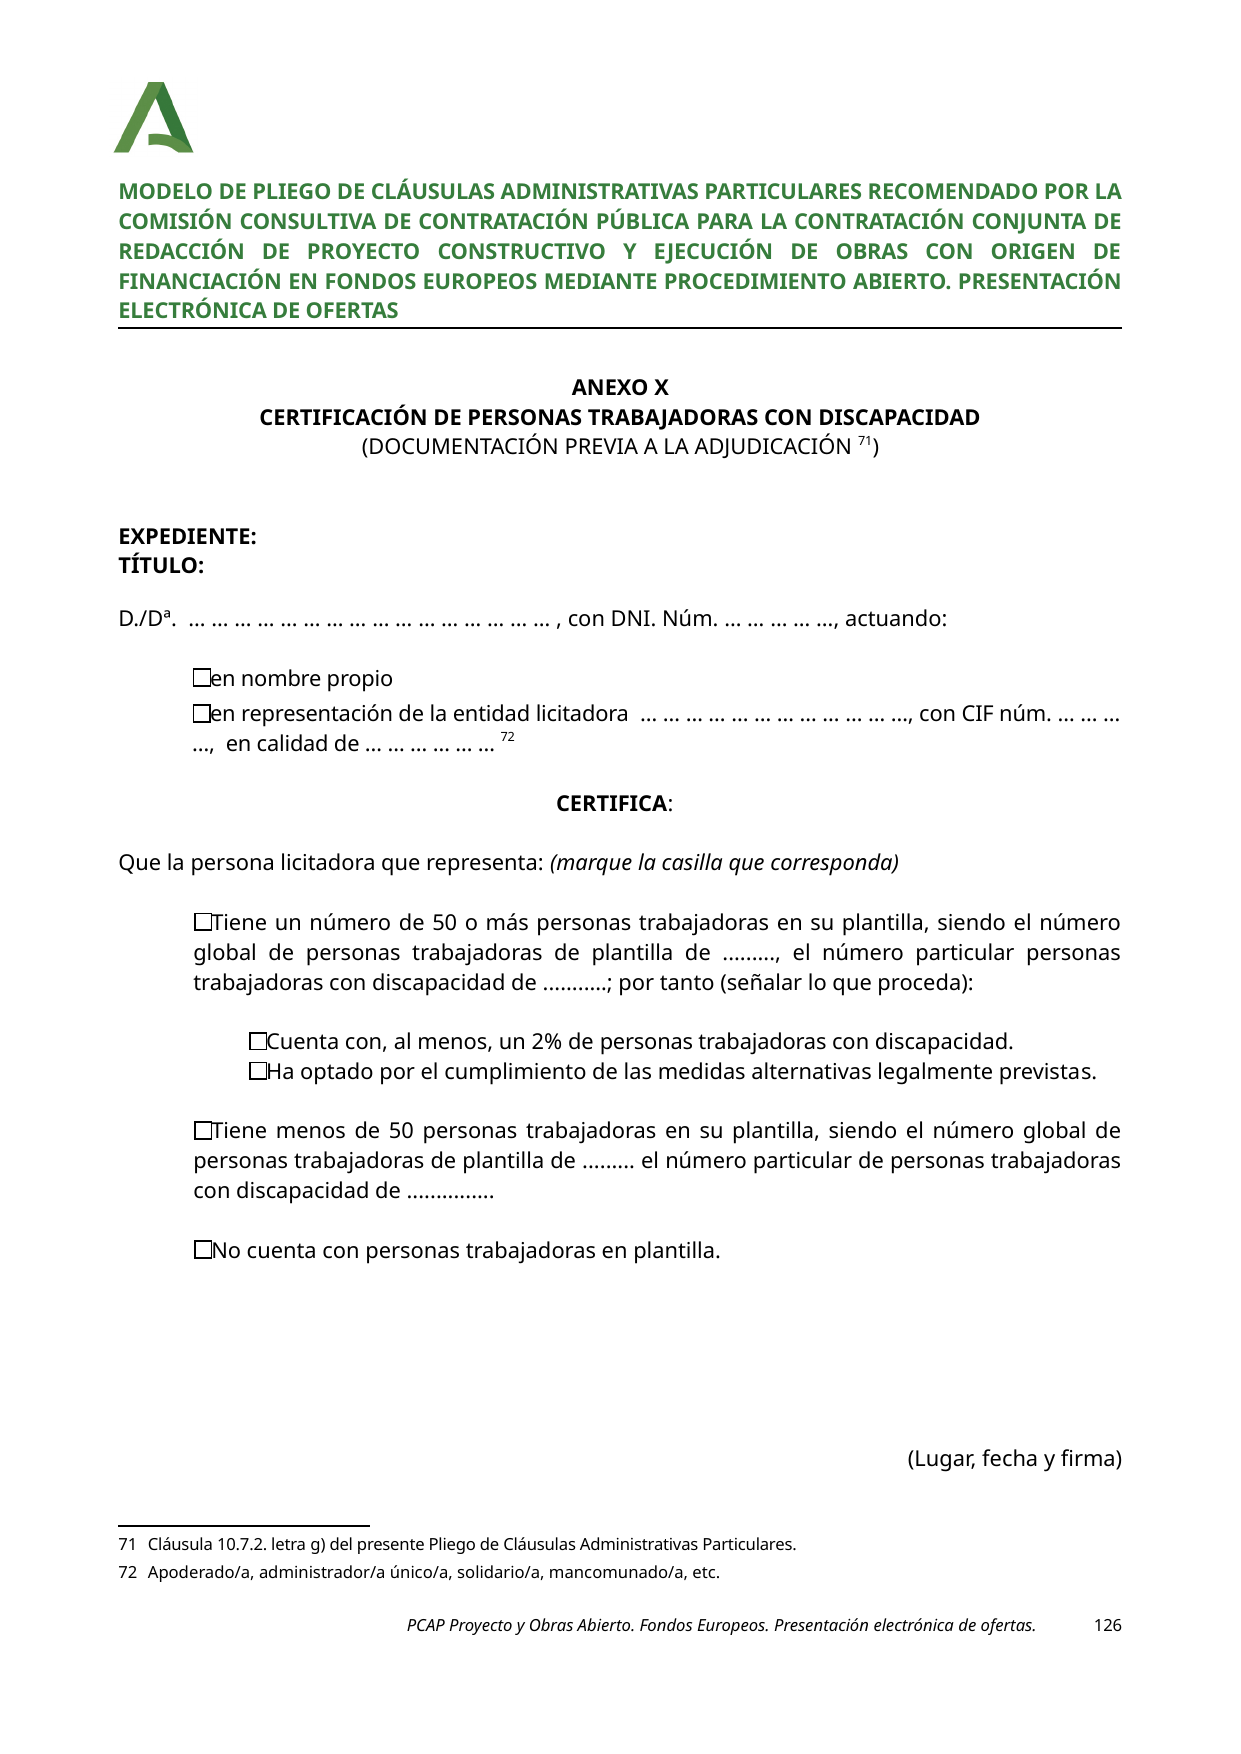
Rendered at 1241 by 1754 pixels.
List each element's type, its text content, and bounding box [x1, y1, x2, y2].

text (Lugar, fecha y firma) [118, 1443, 1122, 1473]
text TÍTULO: [118, 551, 1122, 580]
picture [109, 77, 198, 157]
text en representación de la entidad licitadora … … … … … … … … … … … …, con CIF núm. … … … …, en calidad de … … … … … … [192, 698, 1122, 758]
list Ha optado por el cumplimiento de las medidas alternativas legalmente previstas. [213, 1056, 1122, 1086]
text (DOCUMENTACIÓN PREVIA A LA ADJUDICACIÓN ) [118, 431, 1122, 461]
text MODELO DE PLIEGO DE CLÁUSULAS ADMINISTRATIVAS PARTICULARES RECOMENDADO POR LA COMISIÓN CONSULTIVA DE CONTRATACIÓN PÚBLICA PARA LA CONTRATACIÓN CONJUNTA DE REDACCIÓN DE PROYECTO CONSTRUCTIVO Y EJECUCIÓN DE OBRAS CON ORIGEN DE FINANCIACIÓN EN FONDOS EUROPEOS MEDIANTE PROCEDIMIENTO ABIERTO. PRESENTACIÓN ELECTRÓNICA DE OFERTAS [118, 176, 1122, 327]
text EXPEDIENTE: [118, 521, 1122, 551]
list Tiene un número de 50 o más personas trabajadoras en su plantilla, siendo el número global de personas trabajadoras de plantilla de ........., el número particular personas trabajadoras con discapacidad de ........…; por tanto (señalar lo que proceda): [156, 907, 1122, 996]
text D./Dª. … … … … … … … … … … … … … … … … , con DNI. Núm. … … … … …, actuando: [118, 603, 1122, 633]
text Apoderado/a, administrador/a único/a, solidario/a, mancomunado/a, etc. [118, 1561, 1122, 1584]
list No cuenta con personas trabajadoras en plantilla. [156, 1235, 1122, 1264]
list Cuenta con, al menos, un 2% de personas trabajadoras con discapacidad. [213, 1026, 1122, 1056]
list Tiene menos de 50 personas trabajadoras en su plantilla, siendo el número global de personas trabajadoras de plantilla de ......... el número particular de personas trabajadoras con discapacidad de ............... [156, 1116, 1122, 1205]
text ANEXO X [118, 372, 1122, 402]
text en nombre propio [192, 663, 1122, 692]
text Que la persona licitadora que representa: (marque la casilla que corresponda) [118, 847, 1122, 877]
text CERTIFICA: [118, 788, 1122, 818]
text Cláusula 10.7.2. letra g) del presente Pliego de Cláusulas Administrativas Particulares. [118, 1532, 1122, 1555]
text CERTIFICACIÓN DE PERSONAS TRABAJADORAS CON DISCAPACIDAD [118, 402, 1122, 431]
